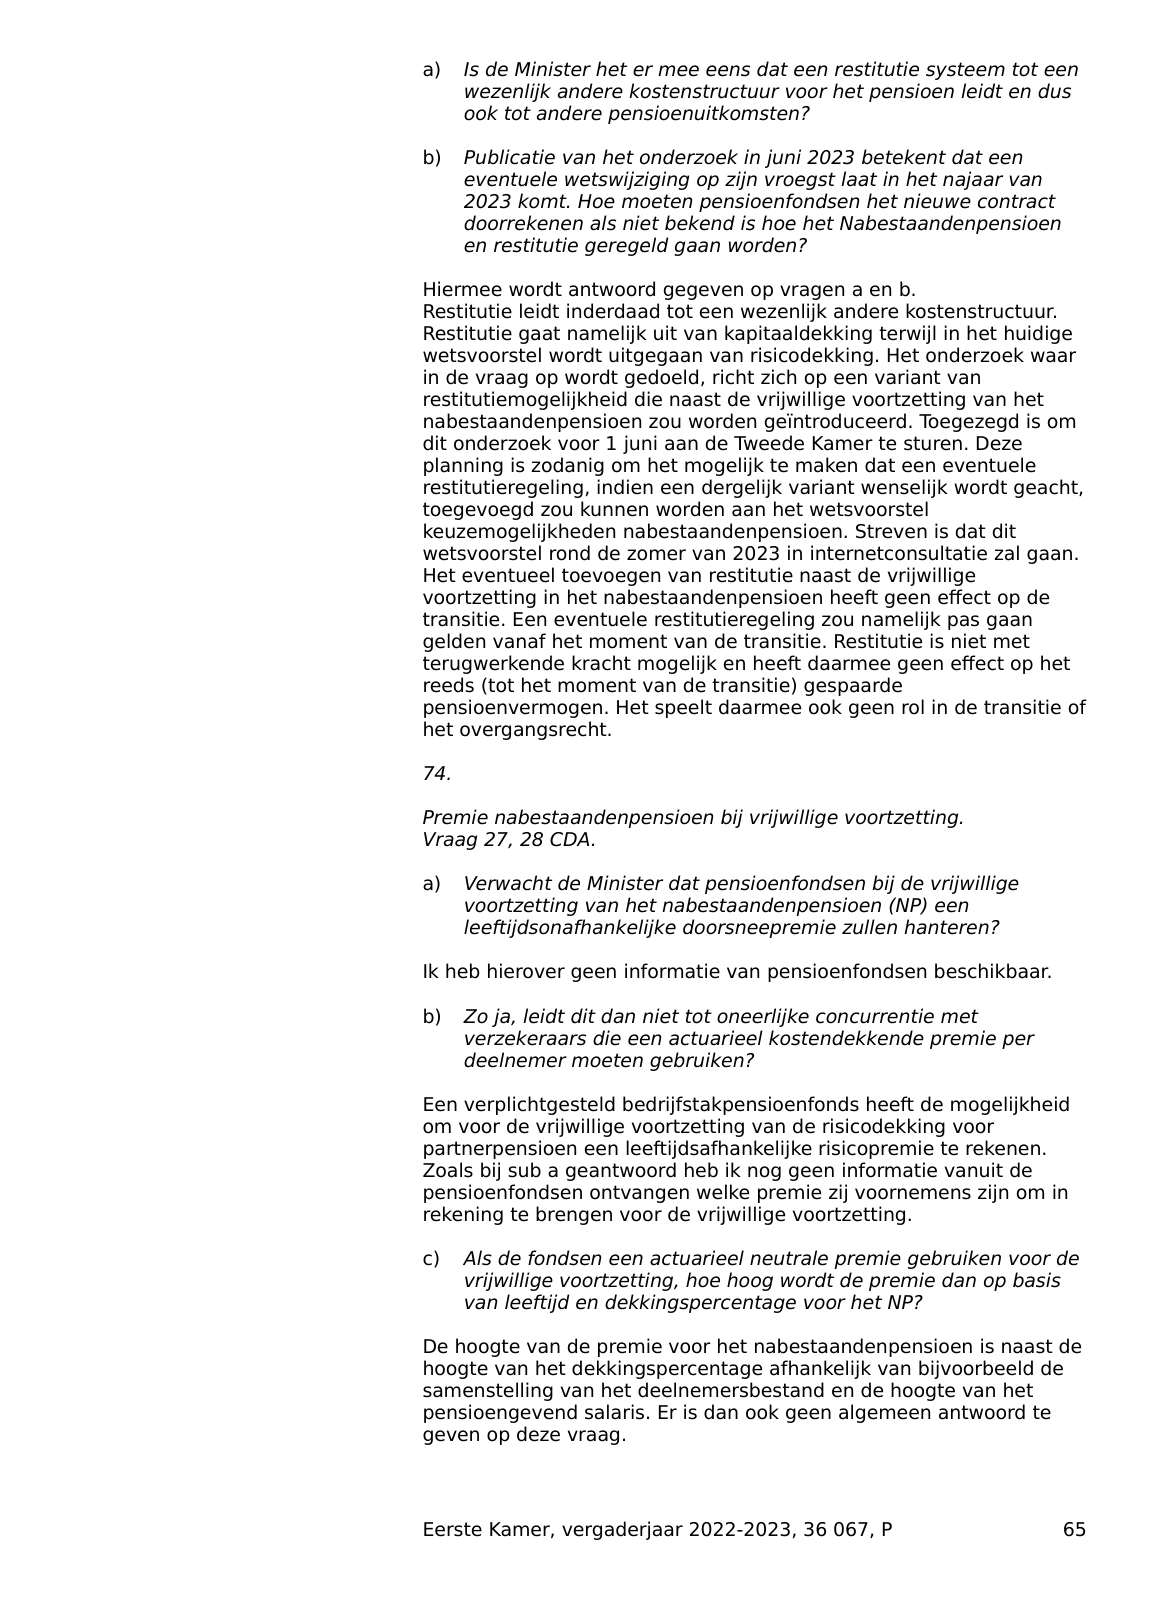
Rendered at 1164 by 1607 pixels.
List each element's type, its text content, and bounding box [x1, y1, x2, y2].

text c) Als de fondsen een actuarieel neutrale premie gebruiken voor de vrijwillige voortzetting, hoe hoog wordt de premie dan op basis van leeftijd en dekkingspercentage voor het NP? [422, 1248, 1087, 1314]
text b) Publicatie van het onderzoek in juni 2023 betekent dat een eventuele wetswijziging op zijn vroegst laat in het najaar van 2023 komt. Hoe moeten pensioenfondsen het nieuwe contract doorrekenen als niet bekend is hoe het Nabestaandenpensioen en restitutie geregeld gaan worden? [422, 147, 1087, 257]
text Premie nabestaandenpensioen bij vrijwillige voortzetting. [422, 807, 1087, 829]
text De hoogte van de premie voor het nabestaandenpensioen is naast de hoogte van het dekkingspercentage afhankelijk van bijvoorbeeld de samenstelling van het deelnemersbestand en de hoogte van het pensioengevend salaris. Er is dan ook geen algemeen antwoord te geven op deze vraag. [422, 1336, 1087, 1446]
text a) Verwacht de Minister dat pensioenfondsen bij de vrijwillige voortzetting van het nabestaandenpensioen (NP) een leeftijdsonafhankelijke doorsneepremie zullen hanteren? [422, 873, 1087, 939]
subtitle 74. [422, 763, 1087, 785]
text Restitutie leidt inderdaad tot een wezenlijk andere kostenstructuur. Restitutie gaat namelijk uit van kapitaaldekking terwijl in het huidige wetsvoorstel wordt uitgegaan van risicodekking. Het onderzoek waar in de vraag op wordt gedoeld, richt zich op een variant van restitutiemogelijkheid die naast de vrijwillige voortzetting van het nabestaandenpensioen zou worden geïntroduceerd. Toegezegd is om dit onderzoek voor 1 juni aan de Tweede Kamer te sturen. Deze planning is zodanig om het mogelijk te maken dat een eventuele restitutieregeling, indien een dergelijk variant wenselijk wordt geacht, toegevoegd zou kunnen worden aan het wetsvoorstel keuzemogelijkheden nabestaandenpensioen. Streven is dat dit wetsvoorstel rond de zomer van 2023 in internetconsultatie zal gaan. Het eventueel toevoegen van restitutie naast de vrijwillige voortzetting in het nabestaandenpensioen heeft geen effect op de transitie. Een eventuele restitutieregeling zou namelijk pas gaan gelden vanaf het moment van de transitie. Restitutie is niet met terugwerkende kracht mogelijk en heeft daarmee geen effect op het reeds (tot het moment van de transitie) gespaarde pensioenvermogen. Het speelt daarmee ook geen rol in de transitie of het overgangsrecht. [422, 301, 1087, 741]
text Vraag 27, 28 CDA. [422, 829, 1087, 851]
text Ik heb hierover geen informatie van pensioenfondsen beschikbaar. [422, 961, 1087, 983]
text Een verplichtgesteld bedrijfstakpensioenfonds heeft de mogelijkheid om voor de vrijwillige voortzetting van de risicodekking voor partnerpensioen een leeftijdsafhankelijke risicopremie te rekenen. Zoals bij sub a geantwoord heb ik nog geen informatie vanuit de pensioenfondsen ontvangen welke premie zij voornemens zijn om in rekening te brengen voor de vrijwillige voortzetting. [422, 1094, 1087, 1226]
text a) Is de Minister het er mee eens dat een restitutie systeem tot een wezenlijk andere kostenstructuur voor het pensioen leidt en dus ook tot andere pensioenuitkomsten? [422, 59, 1087, 125]
text Hiermee wordt antwoord gegeven op vragen a en b. [422, 279, 1087, 301]
text b) Zo ja, leidt dit dan niet tot oneerlijke concurrentie met verzekeraars die een actuarieel kostendekkende premie per deelnemer moeten gebruiken? [422, 1006, 1087, 1072]
